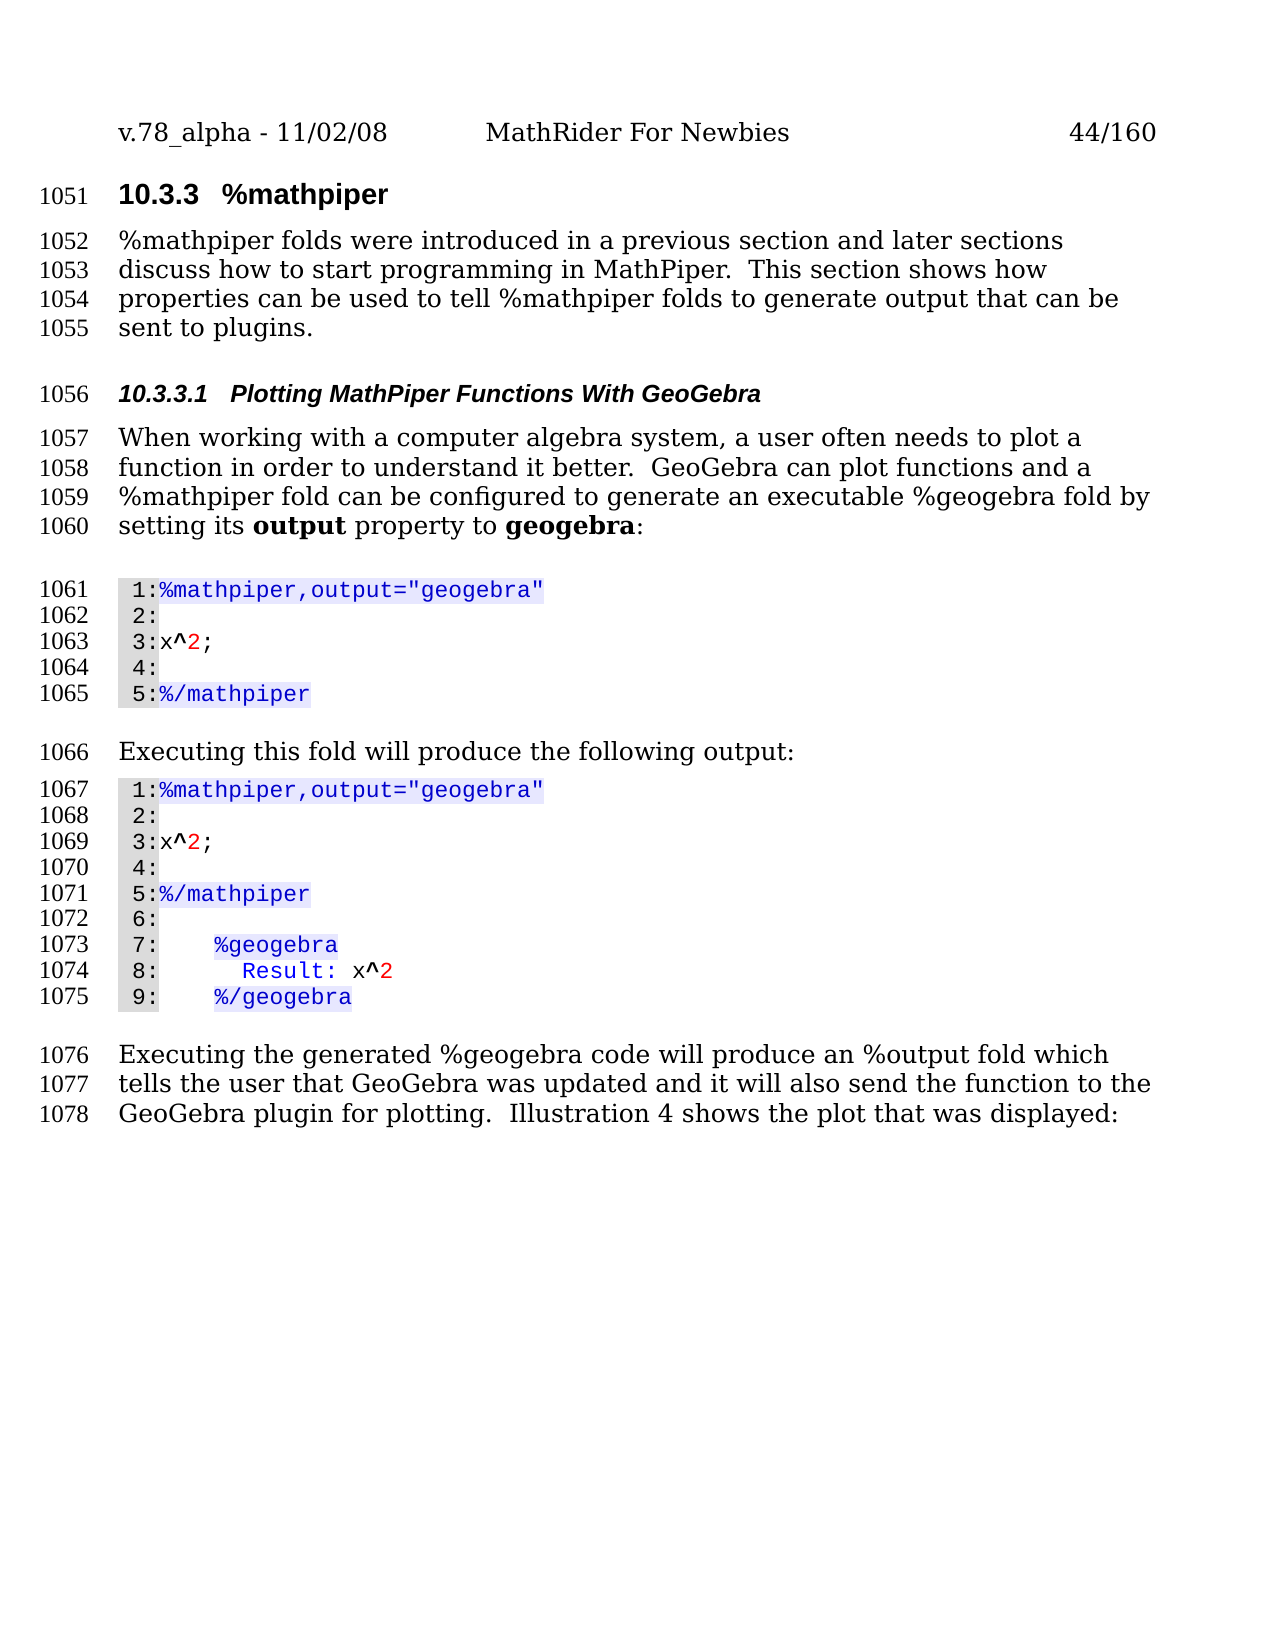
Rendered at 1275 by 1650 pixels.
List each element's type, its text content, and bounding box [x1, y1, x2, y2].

text 4: [118, 656, 1157, 682]
text 6: [118, 908, 1157, 934]
text 1:%mathpiper,output="geogebra" [118, 778, 1157, 804]
text 2: [118, 604, 1157, 630]
text 9: %/geogebra [118, 986, 1157, 1012]
subtitle %mathpiper [118, 177, 1157, 210]
text 8: Result: x^2 [118, 960, 1157, 986]
text 1:%mathpiper,output="geogebra" [118, 578, 1157, 604]
text %mathpiper folds were introduced in a previous section and later sections discuss how to start programming in MathPiper. This section shows how properties can be used to tell %mathpiper folds to generate output that can be sent to plugins. [118, 226, 1157, 342]
subtitle Plotting MathPiper Functions With GeoGebra [118, 379, 1157, 408]
text 3:x^2; [118, 830, 1157, 856]
text 2: [118, 804, 1157, 830]
text 4: [118, 856, 1157, 882]
text When working with a computer algebra system, a user often needs to plot a function in order to understand it better. GeoGebra can plot functions and a %mathpiper fold can be configured to generate an executable %geogebra fold by setting its output property to geogebra: [118, 423, 1157, 540]
text 5:%/mathpiper [118, 682, 1157, 708]
text 5:%/mathpiper [118, 882, 1157, 908]
text 3:x^2; [118, 630, 1157, 656]
text Executing this fold will produce the following output: [118, 737, 1157, 766]
text Executing the generated %geogebra code will produce an %output fold which tells the user that GeoGebra was updated and it will also send the function to the GeoGebra plugin for plotting. Illustration 4 shows the plot that was displayed: [118, 1041, 1157, 1128]
text 7: %geogebra [118, 934, 1157, 960]
